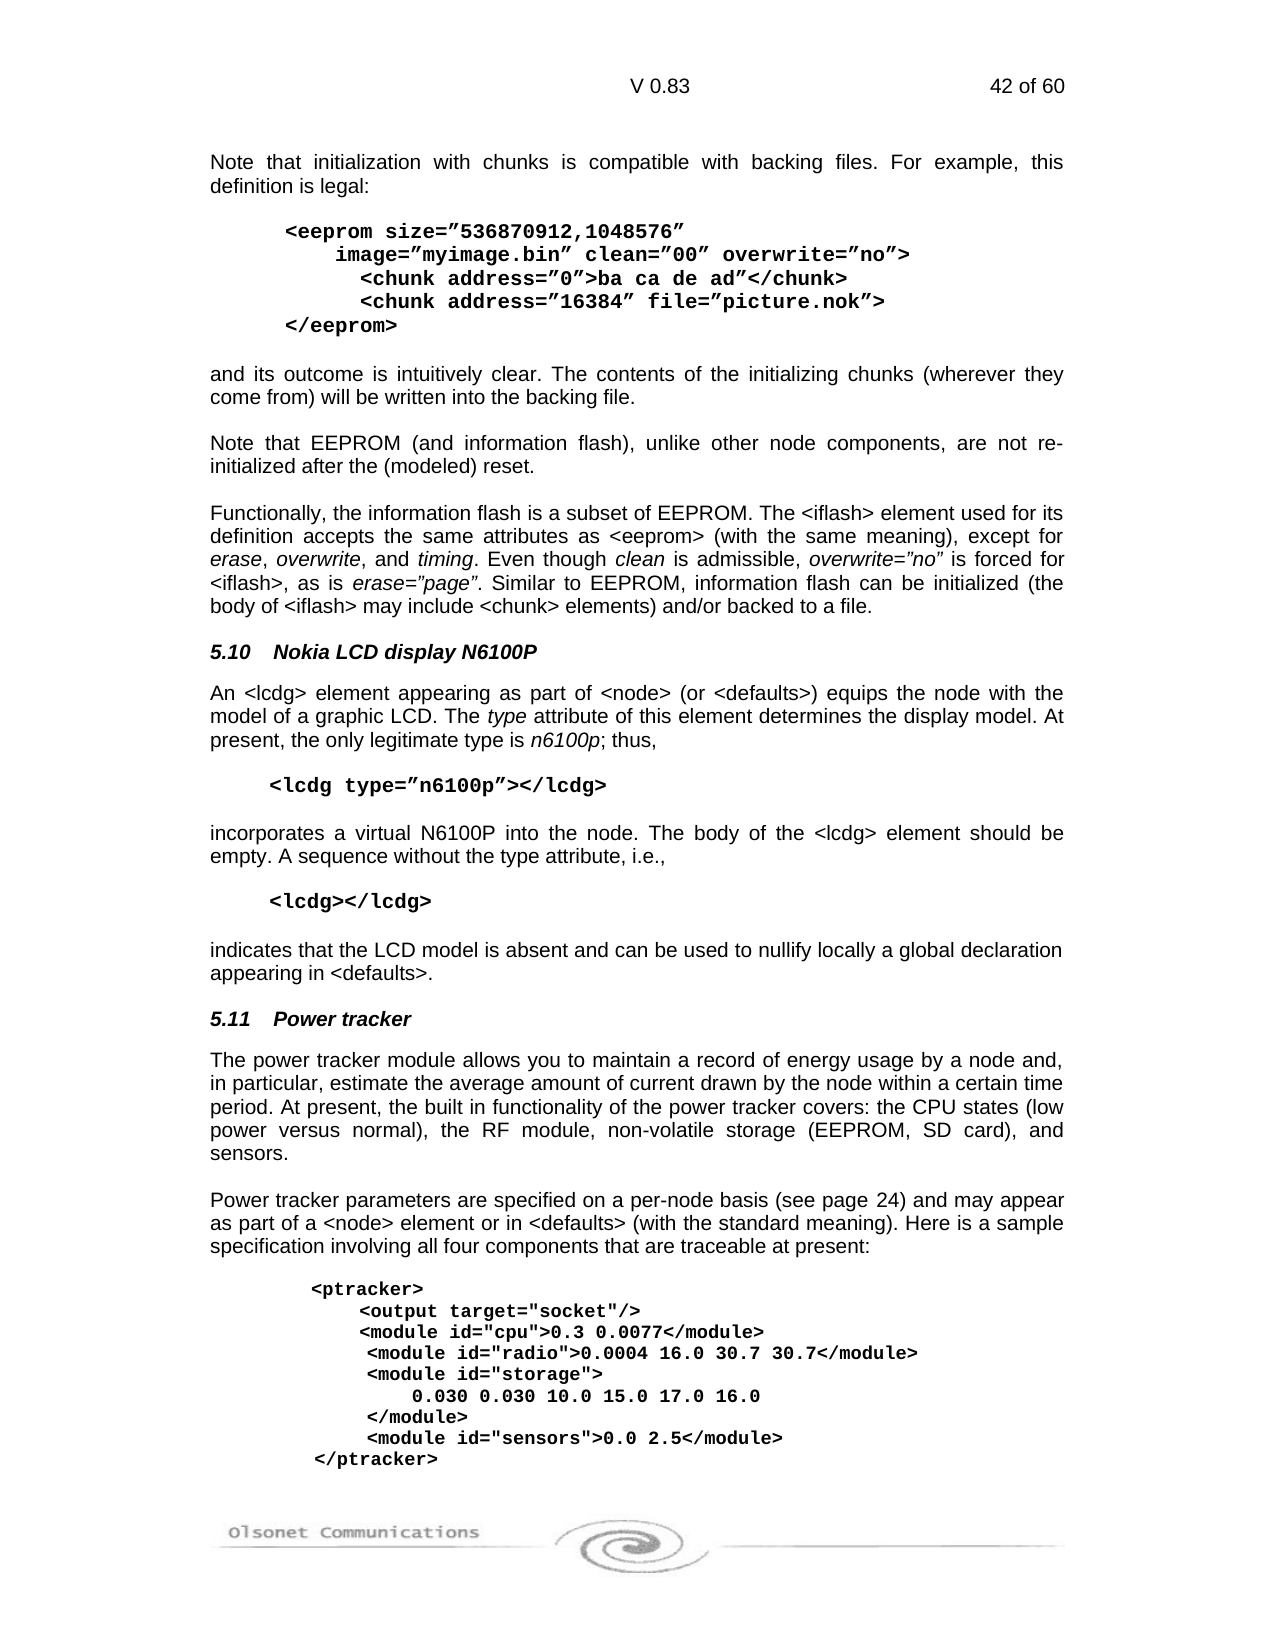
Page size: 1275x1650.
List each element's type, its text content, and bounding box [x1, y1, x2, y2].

text and its outcome is intuitively clear. The contents of the initializing chunks (wherever they come from) will be written into the backing file. [210, 362, 1065, 408]
text <lcdg></lcdg> [269, 891, 1065, 915]
text </ptracker> [269, 1450, 1065, 1471]
picture [210, 1504, 1065, 1596]
text An <lcdg> element appearing as part of <node> (or <defaults>) equips the node with the model of a graphic LCD. The type attribute of this element determines the display model. At present, the only legitimate type is n6100p; thus, [210, 682, 1065, 751]
text <output target="socket"/> [269, 1301, 1065, 1323]
text Note that initialization with chunks is compatible with backing files. For example, this definition is legal: [210, 151, 1065, 197]
text Functionally, the information flash is a subset of EEPROM. The <iflash> element used for its definition accepts the same attributes as <eeprom> (with the same meaning), except for erase, overwrite, and timing. Even though clean is admissible, overwrite=”no” is forced for <iflash>, as is erase=”page”. Similar to EEPROM, information flash can be initialized (the body of <iflash> may include <chunk> elements) and/or backed to a file. [210, 501, 1065, 618]
text incorporates a virtual N6100P into the node. The body of the <lcdg> element should be empty. A sequence without the type attribute, i.e., [210, 822, 1065, 868]
text </module> [269, 1408, 1065, 1429]
text Note that EEPROM (and information flash), unlike other node components, are not re-initialized after the (modeled) reset. [210, 432, 1065, 478]
text <ptracker> [269, 1279, 1065, 1301]
text <module id="radio">0.0004 16.0 30.7 30.7</module> [269, 1344, 1065, 1365]
text <module id="cpu">0.3 0.0077</module> [269, 1323, 1065, 1344]
text <chunk address=”16384” file=”picture.nok”> [210, 292, 1065, 315]
text <chunk address=”0”>ba ca de ad”</chunk> [210, 268, 1065, 292]
text </eeprom> [210, 315, 1065, 339]
text <module id="sensors">0.0 2.5</module> [269, 1429, 1065, 1450]
text Power tracker parameters are specified on a per-node basis (see page 24) and may appear as part of a <node> element or in <defaults> (with the standard meaning). Here is a sample specification involving all four components that are traceable at present: [210, 1188, 1065, 1258]
text <lcdg type=”n6100p”></lcdg> [269, 775, 1065, 798]
text The power tracker module allows you to maintain a record of energy usage by a node and, in particular, estimate the average amount of current drawn by the node within a certain time period. At present, the built in functionality of the power tracker covers: the CPU states (low power versus normal), the RF module, non-volatile storage (EEPROM, SD card), and sensors. [210, 1049, 1065, 1165]
subtitle Power tracker [210, 1008, 1065, 1031]
text 0.030 0.030 10.0 15.0 17.0 16.0 [269, 1386, 1065, 1408]
text image=”myimage.bin” clean=”00” overwrite=”no”> [210, 244, 1065, 268]
text <module id="storage"> [269, 1365, 1065, 1386]
text indicates that the LCD model is absent and can be used to nullify locally a global declaration appearing in <defaults>. [210, 938, 1065, 984]
subtitle Nokia LCD display N6100P [210, 641, 1065, 664]
text <eeprom size=”536870912,1048576” [210, 221, 1065, 244]
